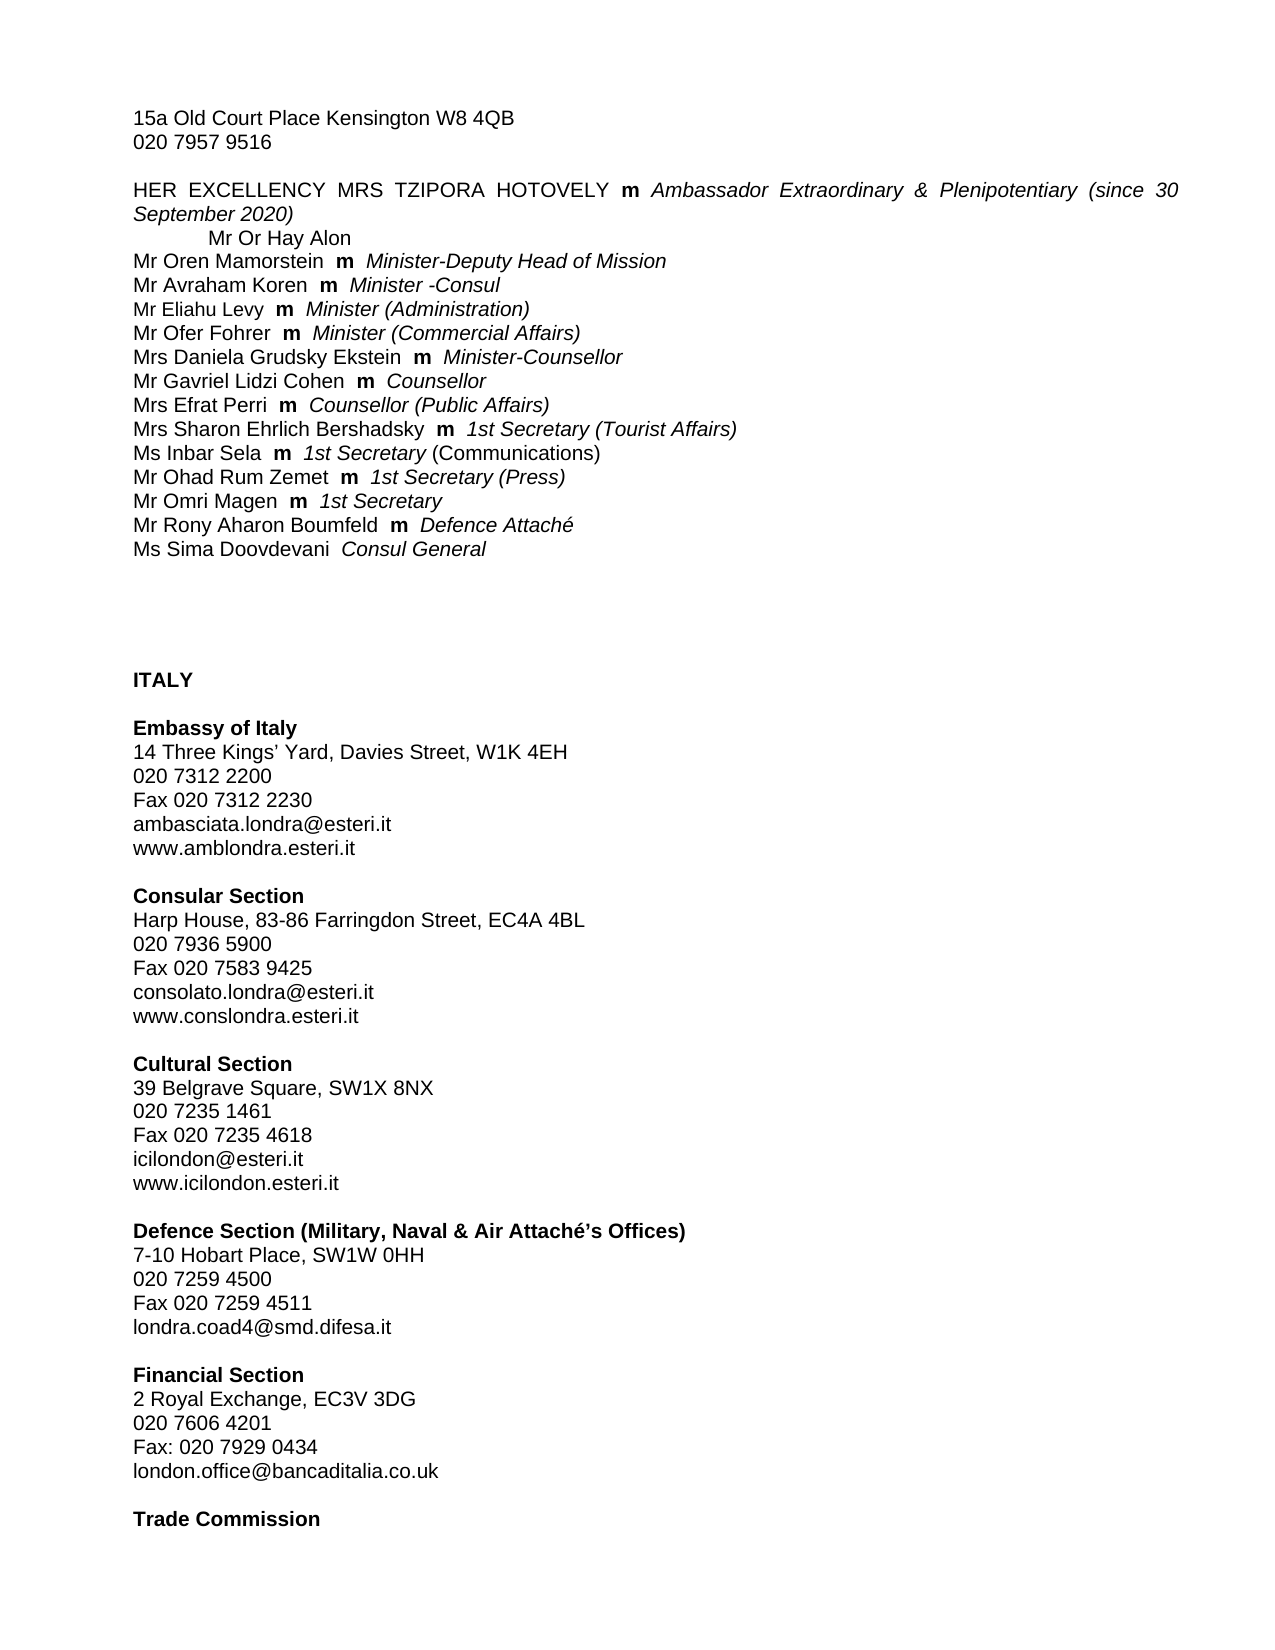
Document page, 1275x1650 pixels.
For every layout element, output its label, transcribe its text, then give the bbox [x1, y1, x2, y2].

text Fax 020 7259 4511 [133, 1291, 1181, 1315]
text 2 Royal Exchange, EC3V 3DG [133, 1387, 1181, 1411]
text 020 7606 4201 [133, 1411, 1181, 1435]
text Mr Oren Mamorstein m Minister-Deputy Head of Mission [133, 249, 1181, 273]
text Fax 020 7583 9425 [133, 956, 1181, 979]
text 020 7259 4500 [133, 1267, 1181, 1291]
text Cultural Section [133, 1051, 1181, 1075]
text london.office@bancaditalia.co.uk [133, 1459, 1181, 1483]
text 7-10 Hobart Place, SW1W 0HH [133, 1243, 1181, 1267]
text Mr Omri Magen m 1st Secretary [133, 489, 1181, 513]
text Fax: 020 7929 0434 [133, 1435, 1181, 1459]
text consolato.londra@esteri.it [133, 979, 1181, 1003]
text icilondon@esteri.it [133, 1147, 1181, 1171]
text 39 Belgrave Square, SW1X 8NX [133, 1075, 1181, 1099]
text Mr Rony Aharon Boumfeld m Defence Attaché [133, 513, 1181, 537]
text Ms Sima Doovdevani Consul General [133, 537, 1181, 561]
text Mr Ofer Fohrer m Minister (Commercial Affairs) [133, 321, 1181, 345]
text HER EXCELLENCY MRS TZIPORA HOTOVELY m Ambassador Extraordinary & Plenipotentiary (since 30 September 2020) [133, 177, 1181, 225]
text 020 7235 1461 [133, 1099, 1181, 1123]
text ambasciata.londra@esteri.it [133, 812, 1181, 836]
text www.amblondra.esteri.it [133, 836, 1181, 860]
text 020 7936 5900 [133, 932, 1181, 956]
text Mrs Daniela Grudsky Ekstein m Minister-Counsellor [133, 345, 1181, 369]
text Financial Section [133, 1363, 1181, 1387]
text Consular Section [133, 884, 1181, 908]
text Mr Avraham Koren m Minister -Consul [133, 273, 1181, 297]
text Mr Eliahu Levy m Minister (Administration) [133, 297, 1181, 321]
text ITALY [133, 668, 1181, 692]
text Harp House, 83-86 Farringdon Street, EC4A 4BL [133, 908, 1181, 932]
text www.conslondra.esteri.it [133, 1003, 1181, 1027]
text Mrs Sharon Ehrlich Bershadsky m 1st Secretary (Tourist Affairs) [133, 417, 1181, 441]
text Mr Or Hay Alon [133, 225, 1181, 249]
text 020 7312 2200 [133, 764, 1181, 788]
text londra.coad4@smd.difesa.it [133, 1315, 1181, 1339]
text Trade Commission [133, 1507, 1181, 1531]
text Defence Section (Military, Naval & Air Attaché’s Offices) [133, 1219, 1181, 1243]
text 15a Old Court Place Kensington W8 4QB [133, 106, 1181, 129]
text Fax 020 7312 2230 [133, 788, 1181, 812]
text 14 Three Kings’ Yard, Davies Street, W1K 4EH [133, 740, 1181, 764]
text Mrs Efrat Perri m Counsellor (Public Affairs) [133, 393, 1181, 417]
text Fax 020 7235 4618 [133, 1123, 1181, 1147]
text www.icilondon.esteri.it [133, 1171, 1181, 1195]
text Ms Inbar Sela m 1st Secretary (Communications) [133, 441, 1181, 465]
text Mr Gavriel Lidzi Cohen m Counsellor [133, 369, 1181, 393]
text Embassy of Italy [133, 716, 1181, 740]
text Mr Ohad Rum Zemet m 1st Secretary (Press) [133, 465, 1181, 489]
text 020 7957 9516 [133, 129, 1181, 153]
